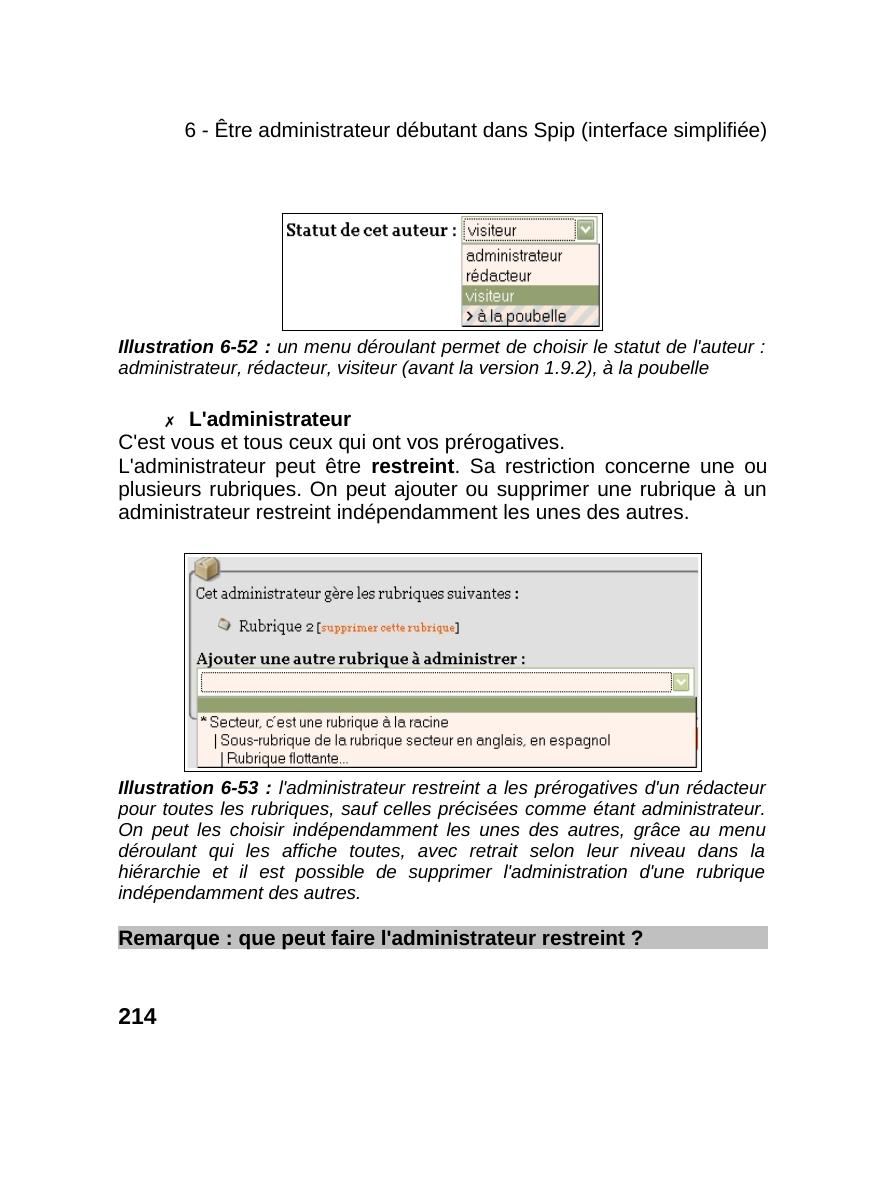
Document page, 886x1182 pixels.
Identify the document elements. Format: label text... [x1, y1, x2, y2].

text L'administrateur peut être restreint. Sa restriction concerne une ou plusieurs rubriques. On peut ajouter ou supprimer une rubrique à un administrateur restreint indépendamment les unes des autres. [118, 454, 768, 524]
text Illustration 6-52 : un menu déroulant permet de choisir le statut de l'auteur : administrateur, rédacteur, visiteur (avant la version 1.9.2), à la poubelle [118, 221, 768, 378]
picture [187, 557, 699, 768]
text Illustration 6-53 : l'administrateur restreint a les prérogatives d'un rédacteur pour toutes les rubriques, sauf celles précisées comme étant administrateur. On peut les choisir indépendamment les unes des autres, grâce au menu déroulant qui les affiche toutes, avec retrait selon leur niveau dans la hiérarchie et il est possible de supprimer l'administration d'une rubrique indépendamment des autres. [118, 562, 768, 903]
text C'est vous et tous ceux qui ont vos prérogatives. [118, 431, 768, 454]
text [283, 214, 602, 330]
text [185, 554, 701, 771]
list L'administrateur [165, 408, 768, 431]
picture [286, 216, 600, 327]
text Remarque : que peut faire l'administrateur restreint ? [118, 926, 768, 949]
